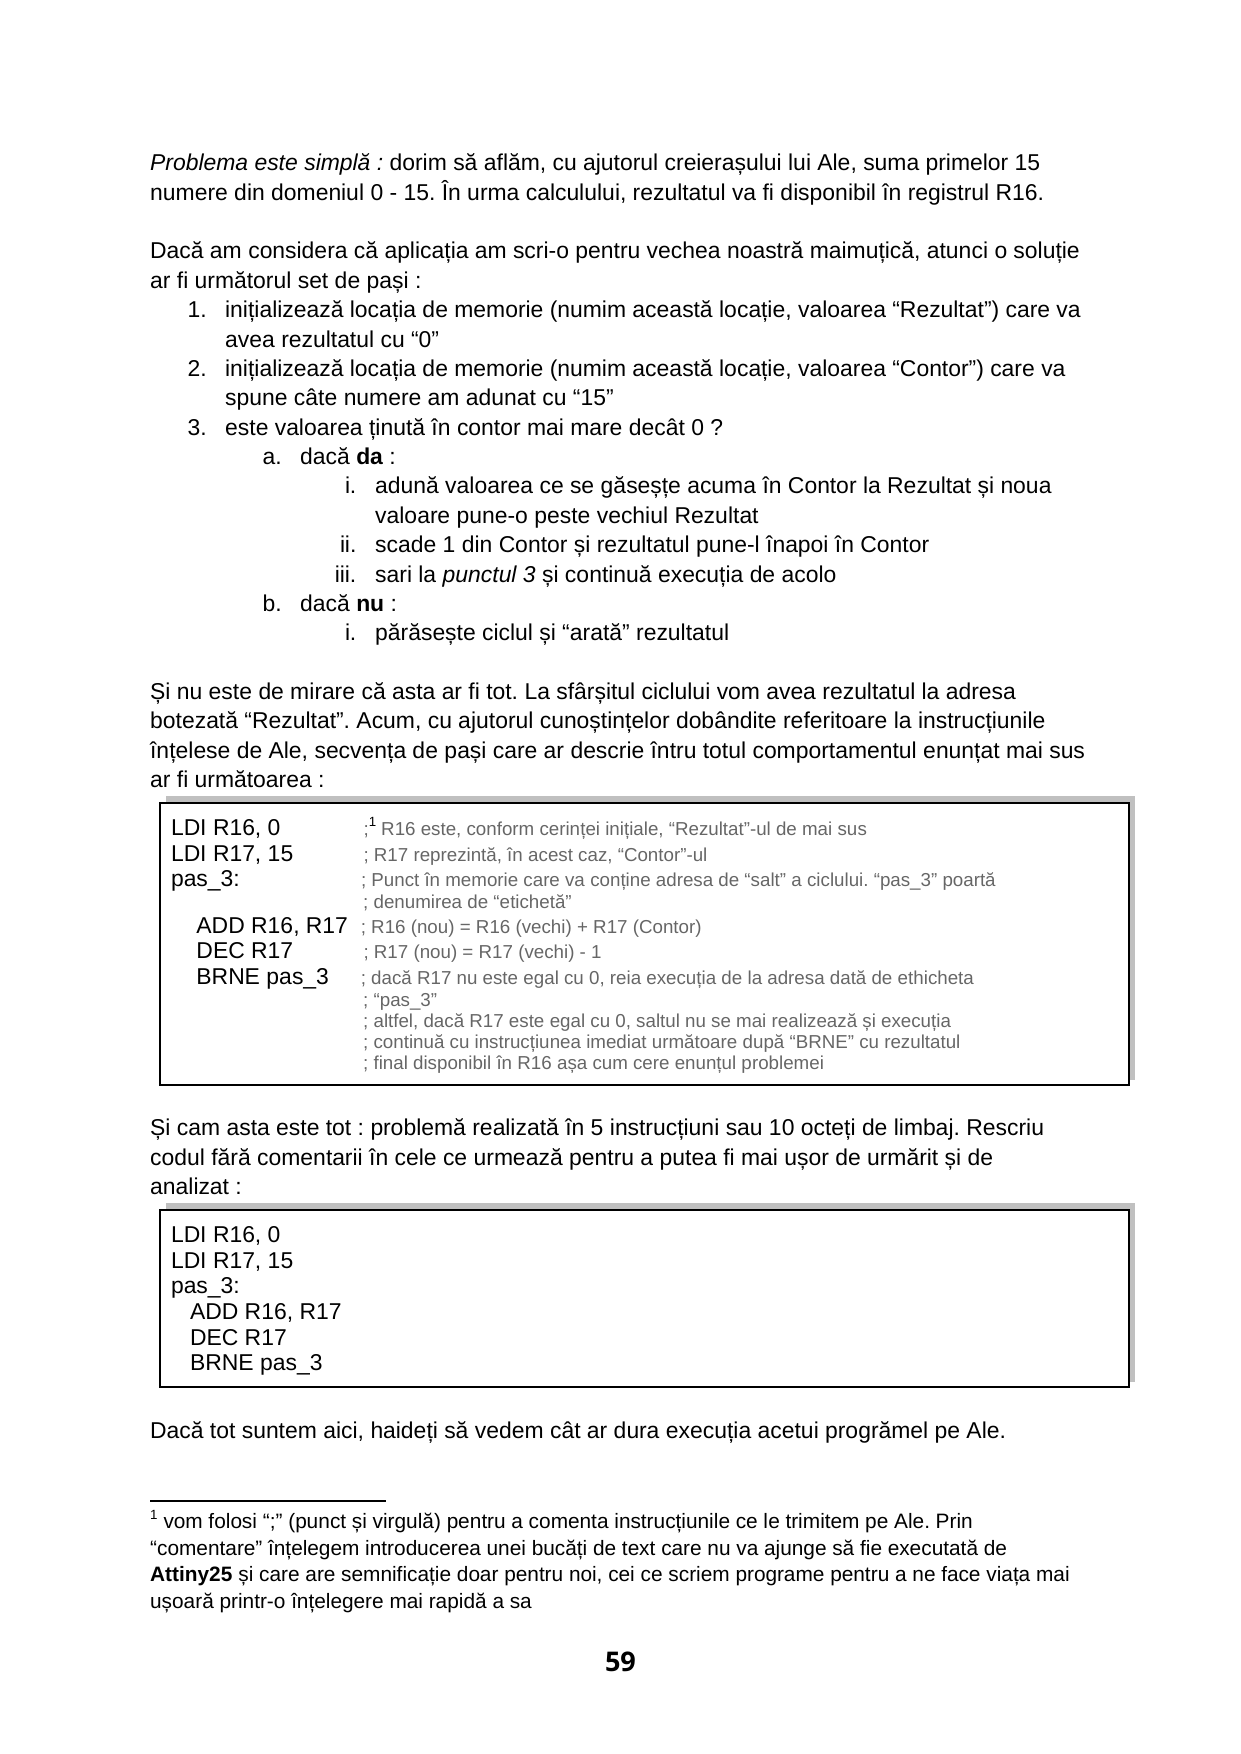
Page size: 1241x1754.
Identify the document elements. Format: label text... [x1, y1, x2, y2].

table_header LDI R16, 0 ; R16 este, conform cerinței inițiale, “Rezultat”-ul de mai sus LDI R17, 15 ; R17 reprezintă, în acest caz, “Contor”-ul pas_3: ; Punct în memorie care va conține adresa de “salt” a ciclului. “pas_3” poartă ; denumirea de “etichetă” ADD R16, R17 ; R16 (nou) = R16 (vechi) + R17 (Contor) DEC R17 ; R17 (nou) = R17 (vechi) - 1 BRNE pas_3 ; dacă R17 nu este egal cu 0, reia execuția de la adresa dată de ethicheta ; “pas_3” ; altfel, dacă R17 este egal cu 0, saltul nu se mai realizează și execuția ; continuă cu instrucțiunea imediat următoare după “BRNE” cu rezultatul ; final disponibil în R16 așa cum cere enunțul problemei [161, 804, 1128, 1084]
text Dacă tot suntem aici, haideți să vedem cât ar dura execuția acetui progrămel pe Ale. [150, 1417, 1091, 1443]
text Dacă am considera că aplicația am scri-o pentru vechea noastră maimuțică, atunci o soluție ar fi următorul set de pași : [150, 238, 1091, 293]
list sari la punctul 3 și continuă execuția de acolo [150, 561, 1091, 587]
list adună valoarea ce se găseșțe acuma în Contor la Rezultat și noua valoare pune-o peste vechiul Rezultat [150, 473, 1091, 528]
text Și cam asta este tot : problemă realizată în 5 instrucțiuni sau 10 octeți de limbaj. Rescriu codul fără comentarii în cele ce urmează pentru a putea fi mai ușor de urmărit și de analizat : [150, 1115, 1091, 1199]
list dacă da : [262, 444, 1091, 469]
list dacă nu : [262, 591, 1091, 616]
list inițializează locația de memorie (numim această locație, valoarea “Contor”) care va spune câte numere am adunat cu “15” [187, 356, 1091, 411]
table_header LDI R16, 0 LDI R17, 15 pas_3: ADD R16, R17 DEC R17 BRNE pas_3 [161, 1211, 1128, 1386]
text Problema este simplă : dorim să aflăm, cu ajutorul creierașului lui Ale, suma primelor 15 numere din domeniul 0 - 15. În urma calculului, rezultatul va fi disponibil în registrul R16. [150, 150, 1091, 205]
list scade 1 din Contor și rezultatul pune-l înapoi în Contor [150, 532, 1091, 557]
text Și nu este de mirare că asta ar fi tot. La sfârșitul ciclului vom avea rezultatul la adresa botezată “Rezultat”. Acum, cu ajutorul cunoștințelor dobândite referitoare la instrucțiunile înțelese de Ale, secvența de pași care ar descrie întru totul comportamentul enunțat mai sus ar fi următoarea : [150, 679, 1091, 792]
list părăsește ciclul și “arată” rezultatul [150, 620, 1091, 646]
list inițializează locația de memorie (numim această locație, valoarea “Rezultat”) care va avea rezultatul cu “0” [187, 297, 1091, 352]
list este valoarea ținută în contor mai mare decât 0 ? [187, 414, 1091, 440]
